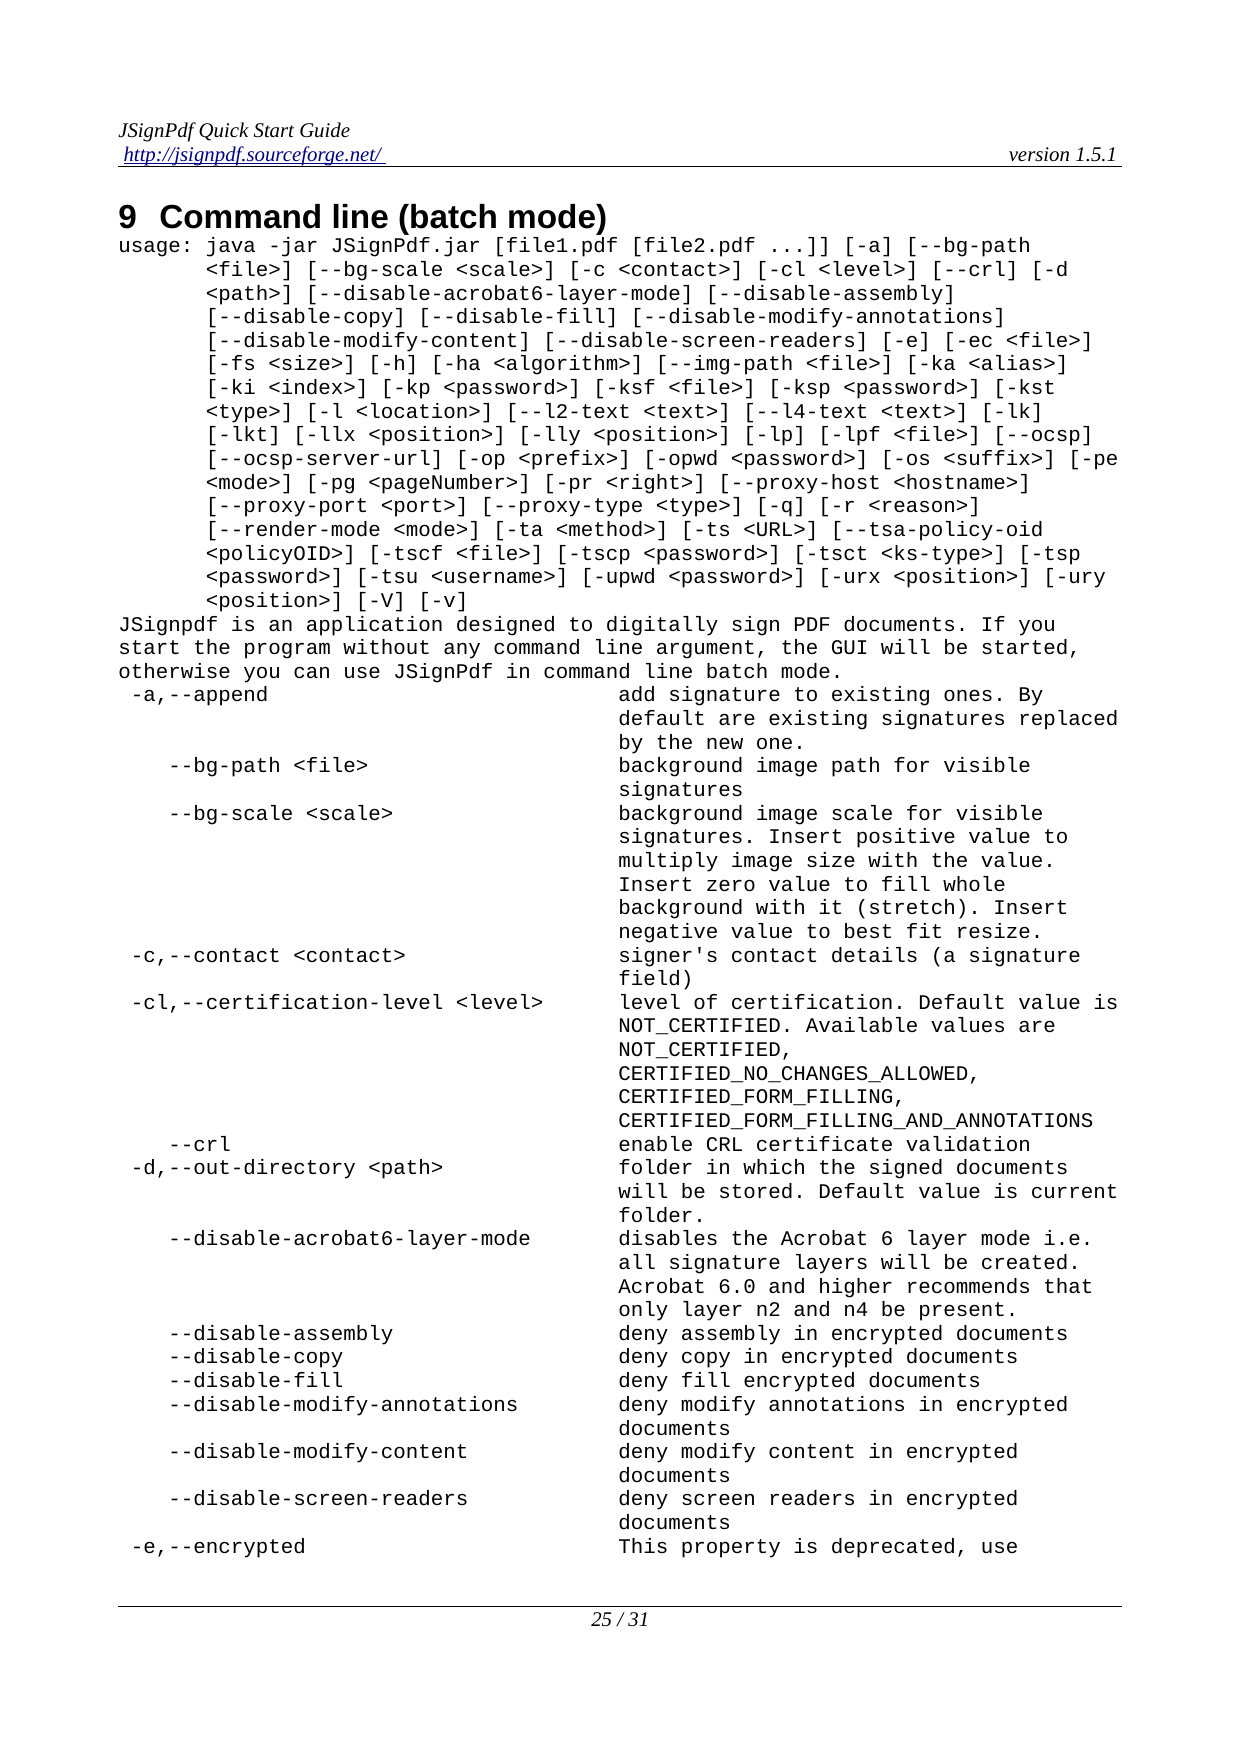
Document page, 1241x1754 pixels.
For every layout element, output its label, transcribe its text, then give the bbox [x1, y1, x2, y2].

text <file>] [--bg-scale <scale>] [-c <contact>] [-cl <level>] [--crl] [-d [118, 259, 1122, 282]
text [--render-mode <mode>] [-ta <method>] [-ts <URL>] [--tsa-policy-oid [118, 519, 1122, 543]
text [-lkt] [-llx <position>] [-lly <position>] [-lp] [-lpf <file>] [--ocsp] [118, 424, 1122, 448]
text <type>] [-l <location>] [--l2-text <text>] [--l4-text <text>] [-lk] [118, 401, 1122, 424]
text --disable-assembly deny assembly in encrypted documents [118, 1323, 1122, 1347]
text only layer n2 and n4 be present. [118, 1299, 1122, 1323]
text Insert zero value to fill whole [118, 874, 1122, 897]
text all signature layers will be created. [118, 1252, 1122, 1276]
text default are existing signatures replaced [118, 708, 1122, 732]
text --disable-modify-annotations deny modify annotations in encrypted [118, 1394, 1122, 1417]
text CERTIFIED_FORM_FILLING, [118, 1086, 1122, 1110]
text documents [118, 1512, 1122, 1536]
text start the program without any command line argument, the GUI will be started, [118, 637, 1122, 661]
text negative value to best fit resize. [118, 921, 1122, 944]
text JSignpdf is an application designed to digitally sign PDF documents. If you [118, 613, 1122, 637]
text [--disable-copy] [--disable-fill] [--disable-modify-annotations] [118, 306, 1122, 330]
text --crl enable CRL certificate validation [118, 1134, 1122, 1157]
text --bg-scale <scale> background image scale for visible [118, 803, 1122, 826]
text otherwise you can use JSignPdf in command line batch mode. [118, 661, 1122, 684]
text by the new one. [118, 732, 1122, 755]
text <path>] [--disable-acrobat6-layer-mode] [--disable-assembly] [118, 282, 1122, 306]
text field) [118, 968, 1122, 992]
text signatures [118, 779, 1122, 803]
text [--ocsp-server-url] [-op <prefix>] [-opwd <password>] [-os <suffix>] [-pe [118, 448, 1122, 472]
text NOT_CERTIFIED, [118, 1039, 1122, 1063]
text [--disable-modify-content] [--disable-screen-readers] [-e] [-ec <file>] [118, 330, 1122, 353]
text signatures. Insert positive value to [118, 826, 1122, 850]
text [-fs <size>] [-h] [-ha <algorithm>] [--img-path <file>] [-ka <alias>] [118, 353, 1122, 377]
text <mode>] [-pg <pageNumber>] [-pr <right>] [--proxy-host <hostname>] [118, 472, 1122, 495]
text -cl,--certification-level <level> level of certification. Default value is [118, 992, 1122, 1016]
text <policyOID>] [-tscf <file>] [-tscp <password>] [-tsct <ks-type>] [-tsp [118, 543, 1122, 566]
text documents [118, 1465, 1122, 1488]
text <password>] [-tsu <username>] [-upwd <password>] [-urx <position>] [-ury [118, 566, 1122, 590]
text -e,--encrypted This property is deprecated, use [118, 1536, 1122, 1559]
text will be stored. Default value is current [118, 1181, 1122, 1205]
text --disable-modify-content deny modify content in encrypted [118, 1441, 1122, 1465]
text CERTIFIED_NO_CHANGES_ALLOWED, [118, 1063, 1122, 1086]
text --disable-screen-readers deny screen readers in encrypted [118, 1488, 1122, 1512]
text CERTIFIED_FORM_FILLING_AND_ANNOTATIONS [118, 1110, 1122, 1134]
text folder. [118, 1205, 1122, 1228]
text [-ki <index>] [-kp <password>] [-ksf <file>] [-ksp <password>] [-kst [118, 377, 1122, 401]
text NOT_CERTIFIED. Available values are [118, 1016, 1122, 1039]
text Acrobat 6.0 and higher recommends that [118, 1276, 1122, 1299]
text --disable-copy deny copy in encrypted documents [118, 1347, 1122, 1370]
text -a,--append add signature to existing ones. By [118, 684, 1122, 708]
text documents [118, 1417, 1122, 1441]
text -c,--contact <contact> signer's contact details (a signature [118, 944, 1122, 968]
subtitle Command line (batch mode) [118, 197, 1122, 235]
text [--proxy-port <port>] [--proxy-type <type>] [-q] [-r <reason>] [118, 495, 1122, 519]
text <position>] [-V] [-v] [118, 590, 1122, 613]
text background with it (stretch). Insert [118, 897, 1122, 921]
text --disable-fill deny fill encrypted documents [118, 1370, 1122, 1394]
text multiply image size with the value. [118, 850, 1122, 874]
text --bg-path <file> background image path for visible [118, 755, 1122, 779]
text -d,--out-directory <path> folder in which the signed documents [118, 1157, 1122, 1181]
text usage: java -jar JSignPdf.jar [file1.pdf [file2.pdf ...]] [-a] [--bg-path [118, 235, 1122, 259]
text --disable-acrobat6-layer-mode disables the Acrobat 6 layer mode i.e. [118, 1228, 1122, 1252]
